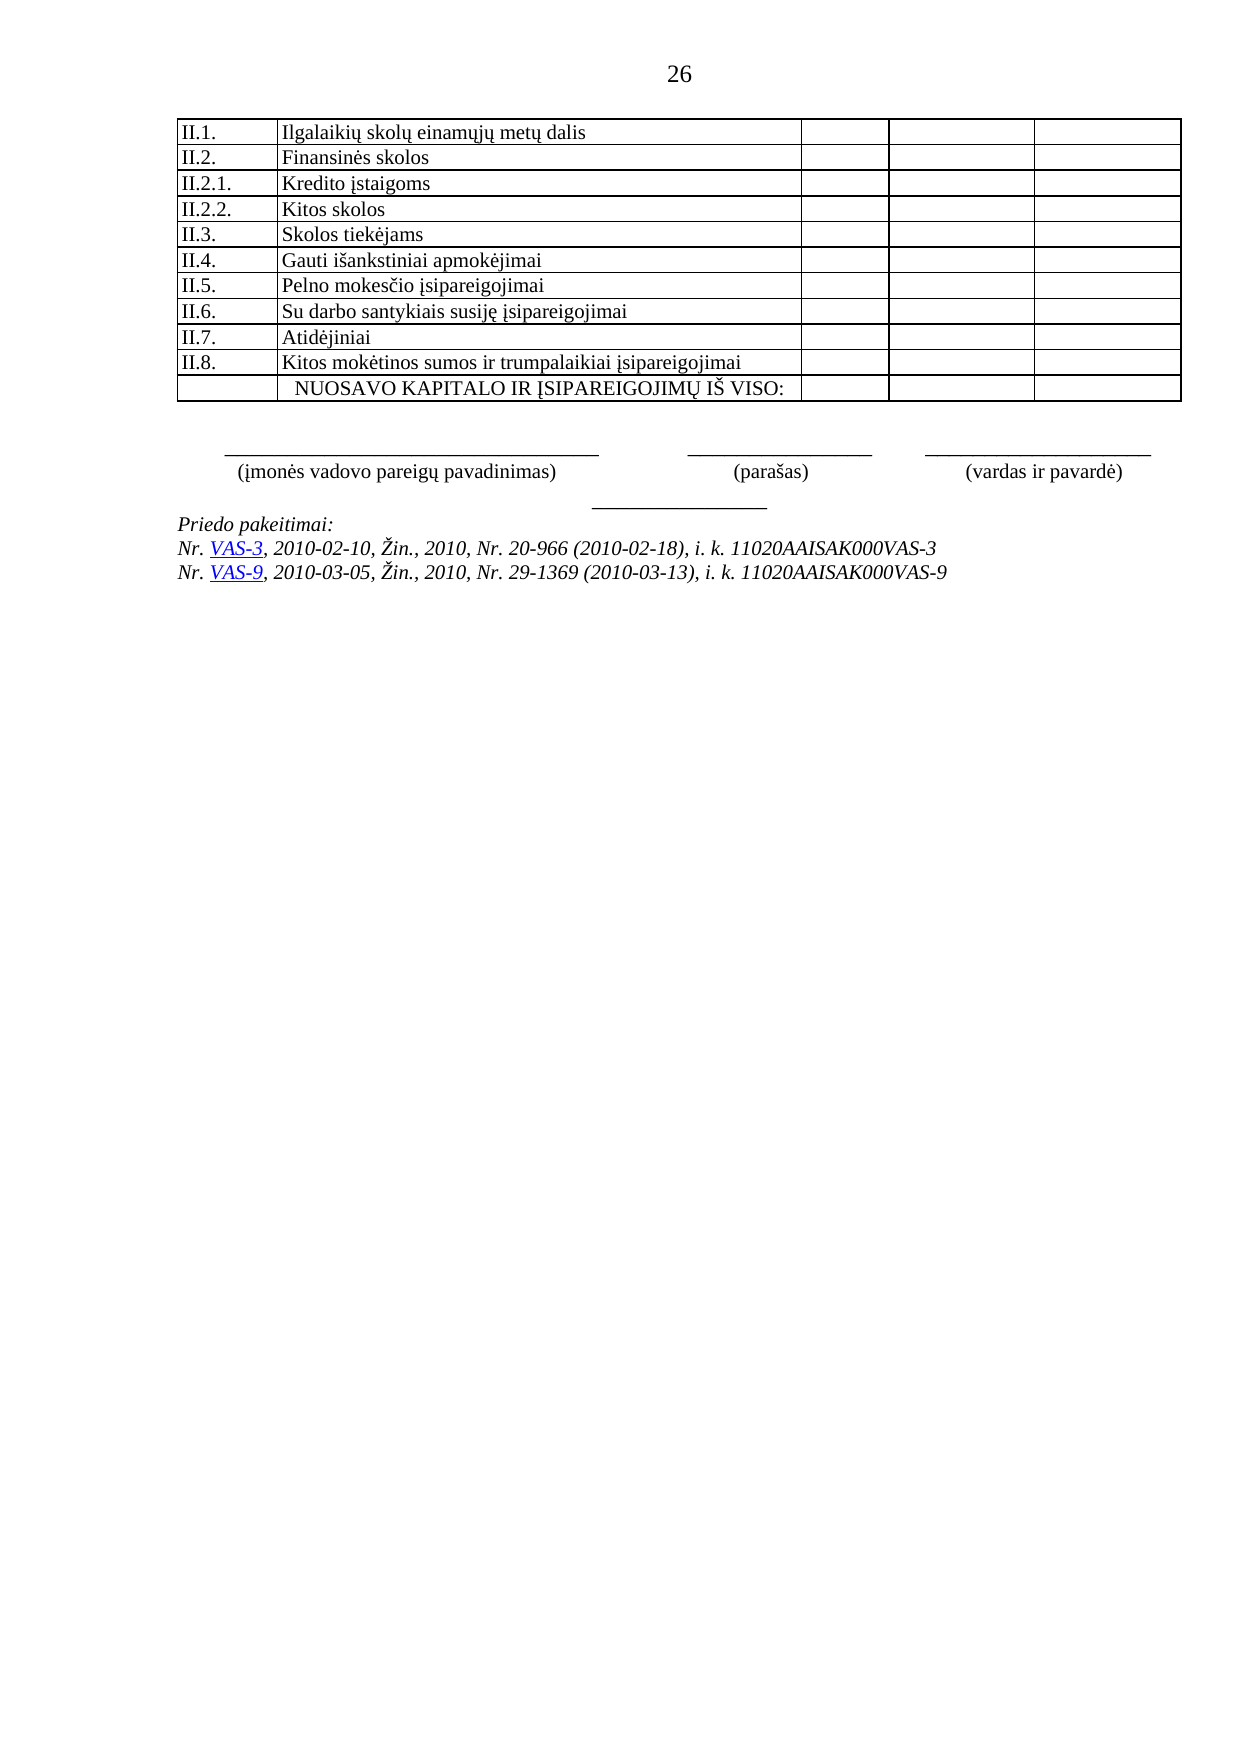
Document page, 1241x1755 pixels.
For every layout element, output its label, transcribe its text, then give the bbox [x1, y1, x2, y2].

table_cell [1035, 299, 1180, 323]
table_cell Su darbo santykiais susiję įsipareigojimai [278, 299, 801, 323]
table_cell [802, 299, 888, 323]
table_cell II.2.1. [178, 171, 277, 195]
table_cell [1035, 248, 1180, 272]
table_cell [1035, 273, 1180, 297]
table_cell [1035, 350, 1180, 374]
table_cell II.4. [178, 248, 277, 272]
table_cell Skolos tiekėjams [278, 222, 801, 246]
table_cell II.8. [178, 350, 277, 374]
table_cell [1035, 120, 1180, 144]
table_cell [890, 120, 1034, 144]
table_cell [802, 222, 888, 246]
table_cell [1035, 376, 1180, 400]
table_cell [890, 222, 1034, 246]
table_cell [1035, 197, 1180, 221]
table_cell [802, 325, 888, 349]
table_cell [890, 145, 1034, 169]
text (įmonės vadovo pareigų pavadinimas) (parašas) (vardas ir pavardė) [177, 459, 1181, 483]
table_cell II.5. [178, 273, 277, 297]
table_cell II.6. [178, 299, 277, 323]
table_cell Gauti išankstiniai apmokėjimai [278, 248, 801, 272]
table_cell [1035, 145, 1180, 169]
table_cell Pelno mokesčio įsipareigojimai [278, 273, 801, 297]
table_cell [890, 171, 1034, 195]
table_cell [890, 299, 1034, 323]
table_cell II.1. [178, 120, 277, 144]
table_cell [802, 197, 888, 221]
table_cell II.3. [178, 222, 277, 246]
table_cell II.2. [178, 145, 277, 169]
table_cell [802, 171, 888, 195]
table_cell [890, 325, 1034, 349]
table_cell NUOSAVO KAPITALO IR ĮSIPAREIGOJIMŲ IŠ VISO: [278, 376, 801, 400]
text Nr. VAS-9, 2010-03-05, Žin., 2010, Nr. 29-1369 (2010-03-13), i. k. 11020AAISAK000VAS-9 [177, 560, 1181, 584]
table_cell [1035, 222, 1180, 246]
table_cell [1035, 325, 1180, 349]
table_cell [890, 248, 1034, 272]
text Nr. VAS-3, 2010-02-10, Žin., 2010, Nr. 20-966 (2010-02-18), i. k. 11020AAISAK000VAS-3 [177, 536, 1181, 560]
table_cell Finansinės skolos [278, 145, 801, 169]
table_cell [802, 376, 888, 400]
table_cell [178, 376, 277, 400]
text ______________ [177, 483, 1181, 512]
table_cell Kitos mokėtinos sumos ir trumpalaikiai įsipareigojimai [278, 350, 801, 374]
table_cell [802, 120, 888, 144]
table_cell Kitos skolos [278, 197, 801, 221]
table_cell [802, 350, 888, 374]
table_cell Ilgalaikių skolų einamųjų metų dalis [278, 120, 801, 144]
text Priedo pakeitimai: [177, 512, 1181, 536]
table_cell II.7. [178, 325, 277, 349]
table_cell II.2.2. [178, 197, 277, 221]
table_cell [890, 350, 1034, 374]
table_cell Atidėjiniai [278, 325, 801, 349]
table_cell [802, 145, 888, 169]
table_cell [802, 248, 888, 272]
table_cell [1035, 171, 1180, 195]
table_cell [890, 376, 1034, 400]
table_cell [802, 273, 888, 297]
table_cell Kredito įstaigoms [278, 171, 801, 195]
table_cell [890, 273, 1034, 297]
table_cell [890, 197, 1034, 221]
